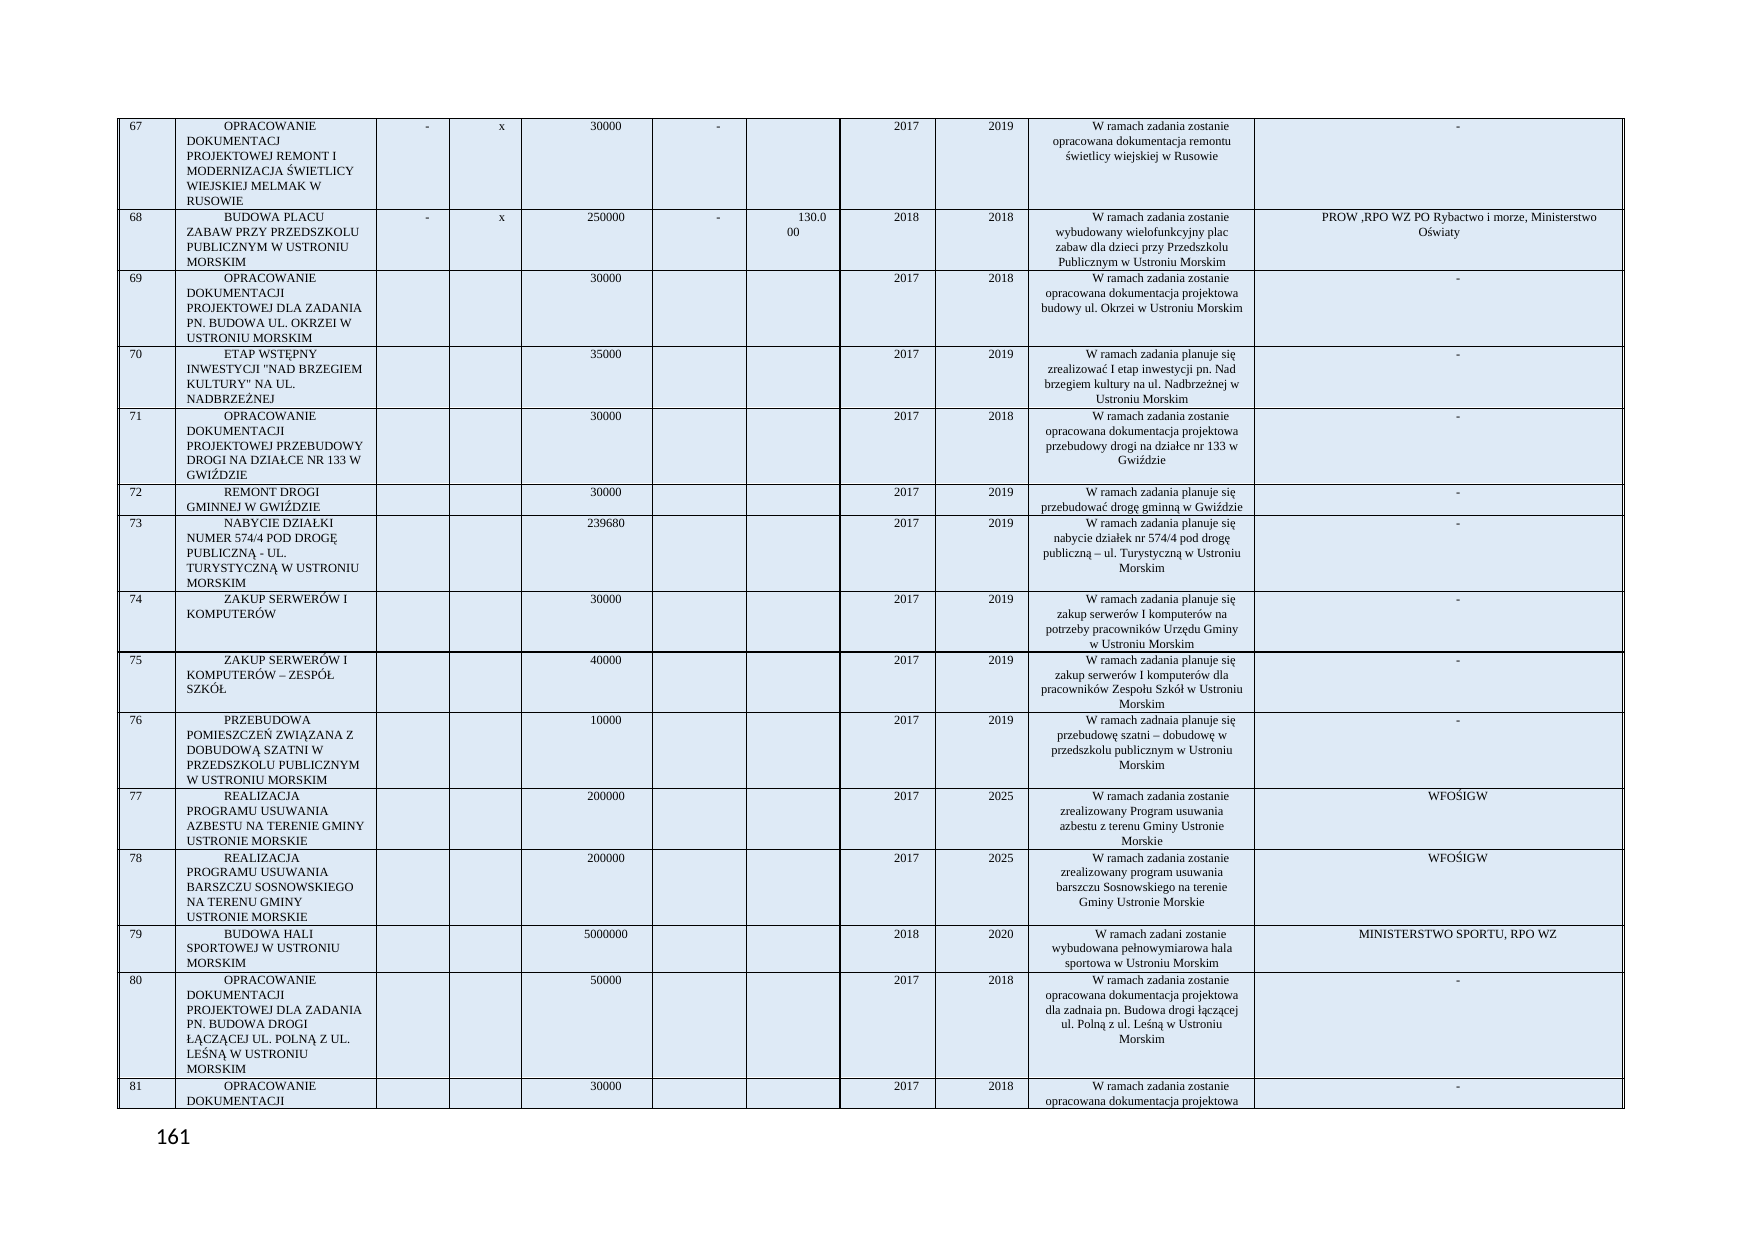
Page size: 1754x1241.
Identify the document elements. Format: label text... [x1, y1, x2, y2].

table_cell 2019 [936, 713, 1028, 788]
table_cell W ramach zadania planuje się przebudować drogę gminną w Gwiździe [1029, 485, 1254, 515]
table_cell REALIZACJA PROGRAMU USUWANIA BARSZCZU SOSNOWSKIEGO NA TERENU GMINY USTRONIE MORSKIE [176, 850, 376, 925]
table_cell REMONT DROGI GMINNEJ W GWIŹDZIE [176, 485, 376, 515]
table_cell 71 [120, 409, 175, 483]
table_cell [747, 926, 839, 972]
table_cell 2018 [936, 1079, 1028, 1108]
table_cell 72 [120, 485, 175, 515]
table_cell 40000 [522, 653, 652, 712]
table_cell 2017 [841, 789, 935, 849]
table_cell 10000 [522, 713, 652, 788]
table_cell 2018 [936, 973, 1028, 1077]
table_cell 200000 [522, 850, 652, 925]
table_cell ZAKUP SERWERÓW I KOMPUTERÓW – ZESPÓŁ SZKÓŁ [176, 653, 376, 712]
table_cell BUDOWA HALI SPORTOWEJ W USTRONIU MORSKIM [176, 926, 376, 972]
table_cell W ramach zadania zostanie zrealizowany program usuwania barszczu Sosnowskiego na terenie Gminy Ustronie Morskie [1029, 850, 1254, 925]
table_cell 2017 [841, 1079, 935, 1108]
table_cell [450, 347, 521, 407]
table_cell [653, 516, 746, 591]
table_cell [377, 973, 449, 1077]
table_cell [450, 409, 521, 483]
table_cell 250000 [522, 210, 652, 270]
table_cell 78 [120, 850, 175, 925]
table_cell 2018 [841, 210, 935, 270]
table_cell [653, 653, 746, 712]
table_cell [450, 850, 521, 925]
table_cell [450, 592, 521, 651]
table_cell [653, 789, 746, 849]
table_cell [377, 713, 449, 788]
table_cell [747, 119, 839, 209]
table_cell - [1255, 119, 1622, 209]
table_cell [450, 713, 521, 788]
table_cell W ramach zadania zostanie opracowana dokumentacja projektowa przebudowy drogi na działce nr 133 w Gwiździe [1029, 409, 1254, 483]
table_cell - [1255, 516, 1622, 591]
table_cell [653, 850, 746, 925]
table_cell - [653, 210, 746, 270]
table_cell [377, 1079, 449, 1108]
table_cell REALIZACJA PROGRAMU USUWANIA AZBESTU NA TERENIE GMINY USTRONIE MORSKIE [176, 789, 376, 849]
table_cell [653, 271, 746, 346]
table_cell 2018 [841, 926, 935, 972]
table_cell 2017 [841, 119, 935, 209]
table_cell [747, 653, 839, 712]
table_cell - [1255, 409, 1622, 483]
table_cell 2018 [936, 409, 1028, 483]
table_cell 2019 [936, 592, 1028, 651]
table_cell [747, 409, 839, 483]
table_cell 2017 [841, 347, 935, 407]
table_cell 5000000 [522, 926, 652, 972]
table_cell 73 [120, 516, 175, 591]
table_cell [653, 592, 746, 651]
table_cell [747, 973, 839, 1077]
table_cell 76 [120, 713, 175, 788]
table_cell [747, 485, 839, 515]
table_cell [747, 850, 839, 925]
table_cell ETAP WSTĘPNY INWESTYCJI "NAD BRZEGIEM KULTURY" NA UL. NADBRZEŻNEJ [176, 347, 376, 407]
table_cell OPRACOWANIE DOKUMENTACJI PROJEKTOWEJ PRZEBUDOWY DROGI NA DZIAŁCE NR 133 W GWIŹDZIE [176, 409, 376, 483]
table_cell [747, 1079, 839, 1108]
table_cell NABYCIE DZIAŁKI NUMER 574/4 POD DROGĘ PUBLICZNĄ - UL. TURYSTYCZNĄ W USTRONIU MORSKIM [176, 516, 376, 591]
table_cell 80 [120, 973, 175, 1077]
table_cell [377, 850, 449, 925]
table_cell [450, 485, 521, 515]
table_cell [377, 516, 449, 591]
table_cell 130.000 [747, 210, 839, 270]
table_cell [653, 347, 746, 407]
table_cell - [377, 210, 449, 270]
table_cell 70 [120, 347, 175, 407]
table_cell [377, 926, 449, 972]
table_cell 2017 [841, 485, 935, 515]
table_cell [377, 592, 449, 651]
table_cell 2018 [936, 210, 1028, 270]
table_cell [377, 789, 449, 849]
table_cell 2017 [841, 973, 935, 1077]
table_cell - [1255, 1079, 1622, 1108]
table_cell 81 [120, 1079, 175, 1108]
table_cell [450, 1079, 521, 1108]
table_cell [377, 409, 449, 483]
table_cell 30000 [522, 1079, 652, 1108]
table_cell W ramach zadania zostanie opracowana dokumentacja remontu świetlicy wiejskiej w Rusowie [1029, 119, 1254, 209]
table_cell 35000 [522, 347, 652, 407]
table_cell 68 [120, 210, 175, 270]
table_cell 239680 [522, 516, 652, 591]
table_cell [747, 713, 839, 788]
table_cell 2017 [841, 271, 935, 346]
table_cell 2025 [936, 789, 1028, 849]
table_cell W ramach zadania planuje się zakup serwerów I komputerów dla pracowników Zespołu Szkół w Ustroniu Morskim [1029, 653, 1254, 712]
table_cell - [653, 119, 746, 209]
table_cell - [1255, 485, 1622, 515]
table_cell 30000 [522, 485, 652, 515]
table_cell [653, 973, 746, 1077]
table_cell 75 [120, 653, 175, 712]
table_cell W ramach zadania zostanie zrealizowany Program usuwania azbestu z terenu Gminy Ustronie Morskie [1029, 789, 1254, 849]
table_cell [653, 485, 746, 515]
table_cell 2020 [936, 926, 1028, 972]
table_cell PROW ,RPO WZ PO Rybactwo i morze, Ministerstwo Oświaty [1255, 210, 1622, 270]
table_cell 79 [120, 926, 175, 972]
table_cell 2017 [841, 516, 935, 591]
table_cell 2017 [841, 850, 935, 925]
table_cell - [1255, 592, 1622, 651]
table_cell - [1255, 347, 1622, 407]
table_cell [377, 485, 449, 515]
table_cell W ramach zadania planuje się nabycie działek nr 574/4 pod drogę publiczną – ul. Turystyczną w Ustroniu Morskim [1029, 516, 1254, 591]
table_cell 30000 [522, 119, 652, 209]
table_cell WFOŚIGW [1255, 789, 1622, 849]
table_cell 2017 [841, 409, 935, 483]
table_cell W ramach zadania zostanie opracowana dokumentacja projektowa budowy ul. Okrzei w Ustroniu Morskim [1029, 271, 1254, 346]
table_cell 2019 [936, 516, 1028, 591]
table_cell W ramach zadnaia planuje się przebudowę szatni – dobudowę w przedszkolu publicznym w Ustroniu Morskim [1029, 713, 1254, 788]
table_cell 2019 [936, 347, 1028, 407]
table_cell [653, 409, 746, 483]
table_cell OPRACOWANIE DOKUMENTACJI [176, 1079, 376, 1108]
table_cell - [1255, 973, 1622, 1077]
table_cell W ramach zadania planuje się zakup serwerów I komputerów na potrzeby pracowników Urzędu Gminy w Ustroniu Morskim [1029, 592, 1254, 651]
table_cell W ramach zadania planuje się zrealizować I etap inwestycji pn. Nad brzegiem kultury na ul. Nadbrzeżnej w Ustroniu Morskim [1029, 347, 1254, 407]
table_cell OPRACOWANIE DOKUMENTACJ PROJEKTOWEJ REMONT I MODERNIZACJA ŚWIETLICY WIEJSKIEJ MELMAK W RUSOWIE [176, 119, 376, 209]
table_cell W ramach zadania zostanie opracowana dokumentacja projektowa [1029, 1079, 1254, 1108]
table_cell 200000 [522, 789, 652, 849]
table_cell [377, 271, 449, 346]
table_cell 74 [120, 592, 175, 651]
table_cell 2017 [841, 653, 935, 712]
table_cell [377, 347, 449, 407]
table_cell 50000 [522, 973, 652, 1077]
table_cell - [1255, 713, 1622, 788]
table_cell 2017 [841, 713, 935, 788]
table_cell [450, 926, 521, 972]
table_cell [747, 271, 839, 346]
table_cell [450, 973, 521, 1077]
table_cell [450, 516, 521, 591]
table_cell 2018 [936, 271, 1028, 346]
table_cell MINISTERSTWO SPORTU, RPO WZ [1255, 926, 1622, 972]
table_cell 2019 [936, 119, 1028, 209]
table_cell 30000 [522, 409, 652, 483]
table_cell [747, 592, 839, 651]
table_cell [747, 789, 839, 849]
table_cell - [377, 119, 449, 209]
table_cell - [1255, 271, 1622, 346]
table_cell 2019 [936, 485, 1028, 515]
table_cell 2019 [936, 653, 1028, 712]
table_cell W ramach zadania zostanie wybudowany wielofunkcyjny plac zabaw dla dzieci przy Przedszkolu Publicznym w Ustroniu Morskim [1029, 210, 1254, 270]
table_cell [747, 347, 839, 407]
table_cell PRZEBUDOWA POMIESZCZEŃ ZWIĄZANA Z DOBUDOWĄ SZATNI W PRZEDSZKOLU PUBLICZNYM W USTRONIU MORSKIM [176, 713, 376, 788]
table_cell 67 [120, 119, 175, 209]
table_cell 2025 [936, 850, 1028, 925]
table_cell W ramach zadania zostanie opracowana dokumentacja projektowa dla zadnaia pn. Budowa drogi łączącej ul. Polną z ul. Leśną w Ustroniu Morskim [1029, 973, 1254, 1077]
table_cell [653, 926, 746, 972]
table_cell [450, 789, 521, 849]
table_cell WFOŚIGW [1255, 850, 1622, 925]
table_cell 30000 [522, 271, 652, 346]
table_cell OPRACOWANIE DOKUMENTACJI PROJEKTOWEJ DLA ZADANIA PN. BUDOWA UL. OKRZEI W USTRONIU MORSKIM [176, 271, 376, 346]
table_cell [450, 653, 521, 712]
table_cell BUDOWA PLACU ZABAW PRZY PRZEDSZKOLU PUBLICZNYM W USTRONIU MORSKIM [176, 210, 376, 270]
table_cell [653, 713, 746, 788]
table_cell OPRACOWANIE DOKUMENTACJI PROJEKTOWEJ DLA ZADANIA PN. BUDOWA DROGI ŁĄCZĄCEJ UL. POLNĄ Z UL. LEŚNĄ W USTRONIU MORSKIM [176, 973, 376, 1077]
table_cell 69 [120, 271, 175, 346]
table_cell [450, 271, 521, 346]
table_cell - [1255, 653, 1622, 712]
table_cell x [450, 210, 521, 270]
table_cell 2017 [841, 592, 935, 651]
table_cell 30000 [522, 592, 652, 651]
table_cell [747, 516, 839, 591]
table_cell [653, 1079, 746, 1108]
table_cell 77 [120, 789, 175, 849]
table_cell x [450, 119, 521, 209]
table_cell ZAKUP SERWERÓW I KOMPUTERÓW [176, 592, 376, 651]
table_cell W ramach zadani zostanie wybudowana pełnowymiarowa hala sportowa w Ustroniu Morskim [1029, 926, 1254, 972]
table_cell [377, 653, 449, 712]
